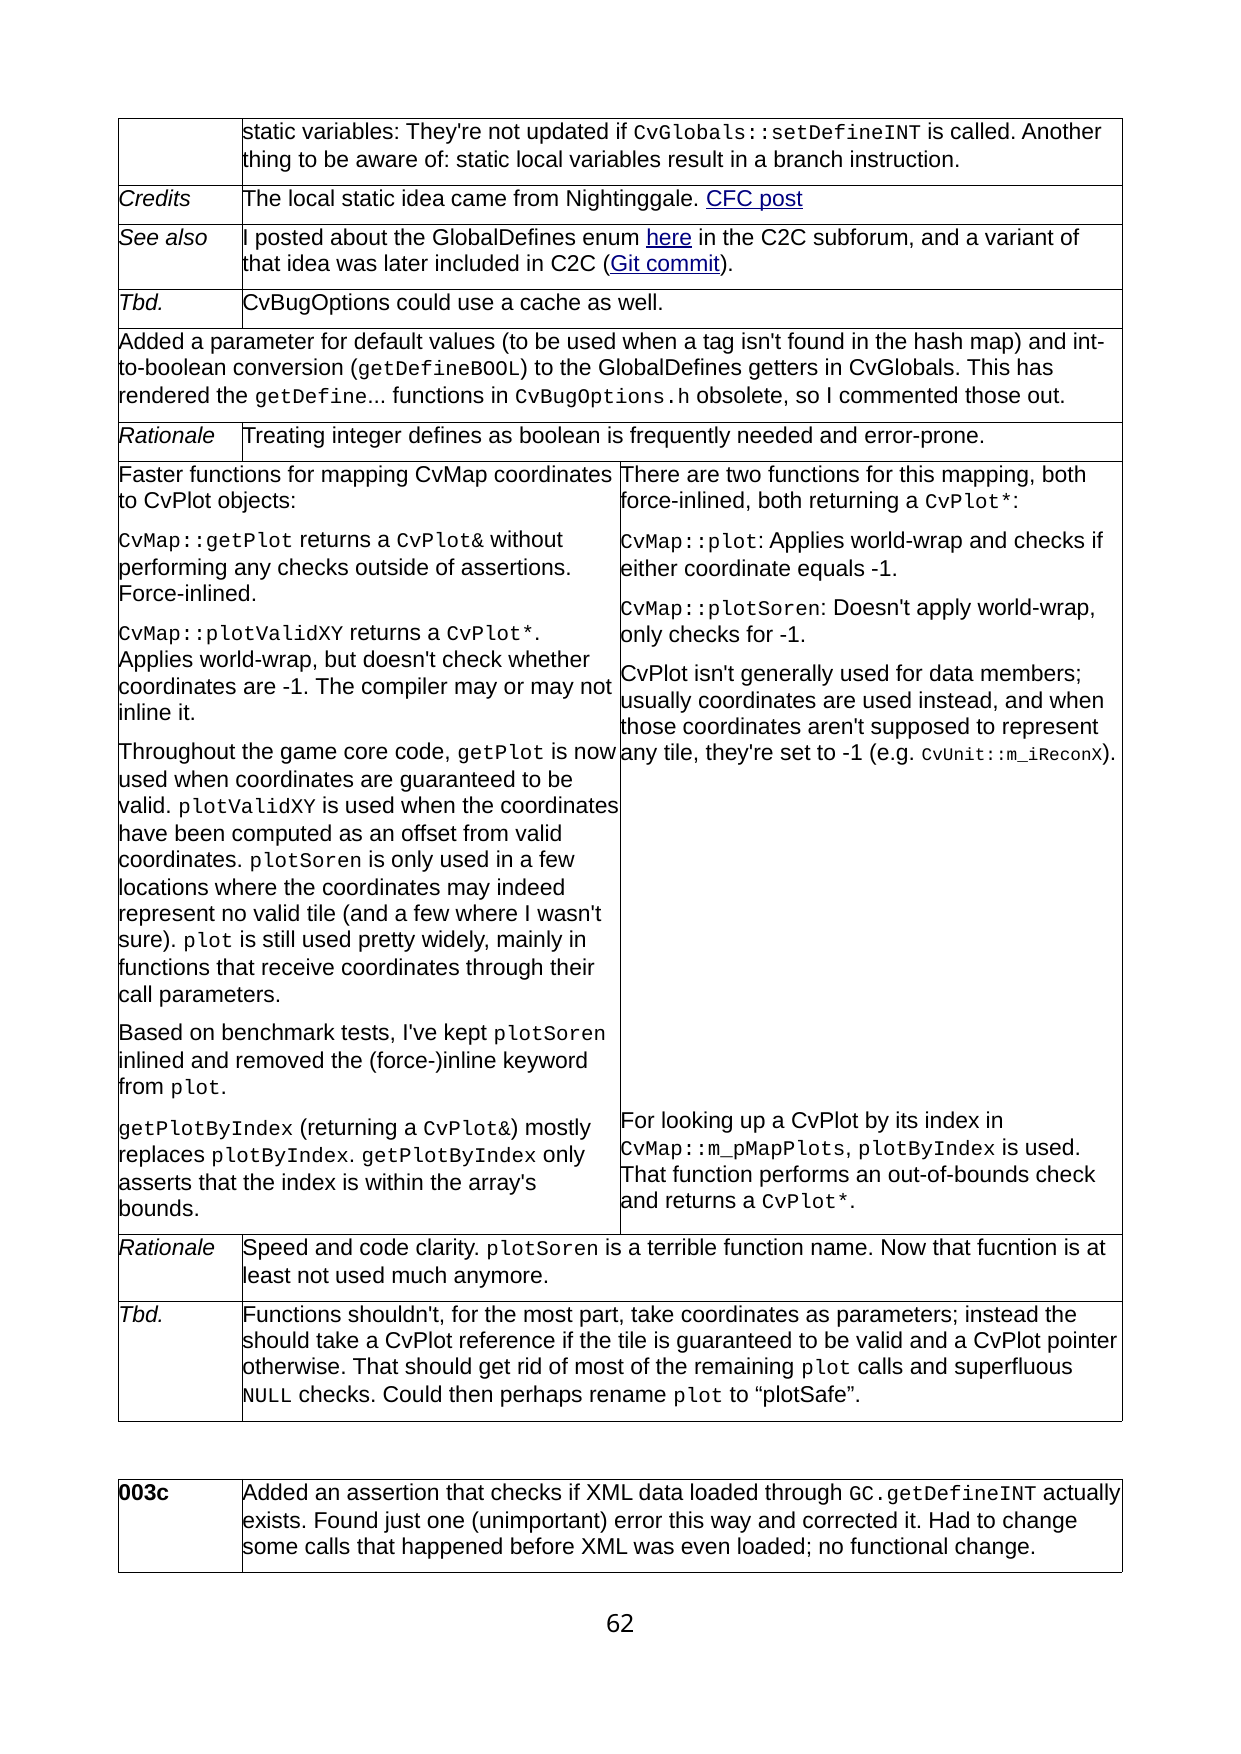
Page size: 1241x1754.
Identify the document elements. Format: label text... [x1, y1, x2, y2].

table_cell Rationale [119, 423, 242, 461]
table_cell Speed and code clarity. plotSoren is a terrible function name. Now that fucntion is at least not used much anymore. [243, 1235, 1122, 1301]
table_cell Faster functions for mapping CvMap coordinates to CvPlot objects: CvMap::getPlot returns a CvPlot& without performing any checks outside of assertions. Force-inlined. CvMap::plotValidXY returns a CvPlot*. Applies world-wrap, but doesn't check whether coordinates are -1. The compiler may or may not inline it. Throughout the game core code, getPlot is now used when coordinates are guaranteed to be valid. plotValidXY is used when the coordinates have been computed as an offset from valid coordinates. plotSoren is only used in a few locations where the coordinates may indeed represent no valid tile (and a few where I wasn't sure). plot is still used pretty widely, mainly in functions that receive coordinates through their call parameters. Based on benchmark tests, I've kept plotSoren inlined and removed the (force-)inline keyword from plot. getPlotByIndex (returning a CvPlot&) mostly replaces plotByIndex. getPlotByIndex only asserts that the index is within the array's bounds. [119, 462, 620, 1234]
table_cell CvBugOptions could use a cache as well. [243, 290, 1122, 328]
table_cell Functions shouldn't, for the most part, take coordinates as parameters; instead the should take a CvPlot reference if the tile is guaranteed to be valid and a CvPlot pointer otherwise. That should get rid of most of the remaining plot calls and superfluous NULL checks. Could then perhaps rename plot to “plotSafe”. [243, 1302, 1122, 1421]
table_cell [119, 119, 242, 185]
table_cell Treating integer defines as boolean is frequently needed and error-prone. [243, 423, 1122, 461]
table_cell Tbd. [119, 1302, 242, 1421]
table_cell Credits [119, 186, 242, 223]
table_cell I posted about the GlobalDefines enum here in the C2C subforum, and a variant of that idea was later included in C2C (Git commit). [243, 225, 1122, 289]
table_header Added an assertion that checks if XML data loaded through GC.getDefineINT actually exists. Found just one (unimportant) error this way and corrected it. Had to change some calls that happened before XML was even loaded; no functional change. [243, 1480, 1122, 1572]
table_cell There are two functions for this mapping, both force-inlined, both returning a CvPlot*: CvMap::plot: Applies world-wrap and checks if either coordinate equals -1. CvMap::plotSoren: Doesn't apply world-wrap, only checks for -1. CvPlot isn't generally used for data members; usually coordinates are used instead, and when those coordinates aren't supposed to represent any tile, they're set to -1 (e.g. CvUnit::m_iReconX). For looking up a CvPlot by its index in CvMap::m_pMapPlots, plotByIndex is used. That function performs an out-of-bounds check and returns a CvPlot*. [621, 462, 1122, 1234]
table_cell Tbd. [119, 290, 242, 328]
table_cell See also [119, 225, 242, 289]
table_cell The local static idea came from Nightinggale. CFC post [243, 186, 1122, 223]
table_cell Rationale [119, 1235, 242, 1301]
table_header 003c [119, 1480, 242, 1572]
table_cell Added a parameter for default values (to be used when a tag isn't found in the hash map) and int-to-boolean conversion (getDefineBOOL) to the GlobalDefines getters in CvGlobals. This has rendered the getDefine... functions in CvBugOptions.h obsolete, so I commented those out. [119, 329, 1122, 422]
table_cell static variables: They're not updated if CvGlobals::setDefineINT is called. Another thing to be aware of: static local variables result in a branch instruction. [243, 119, 1122, 185]
